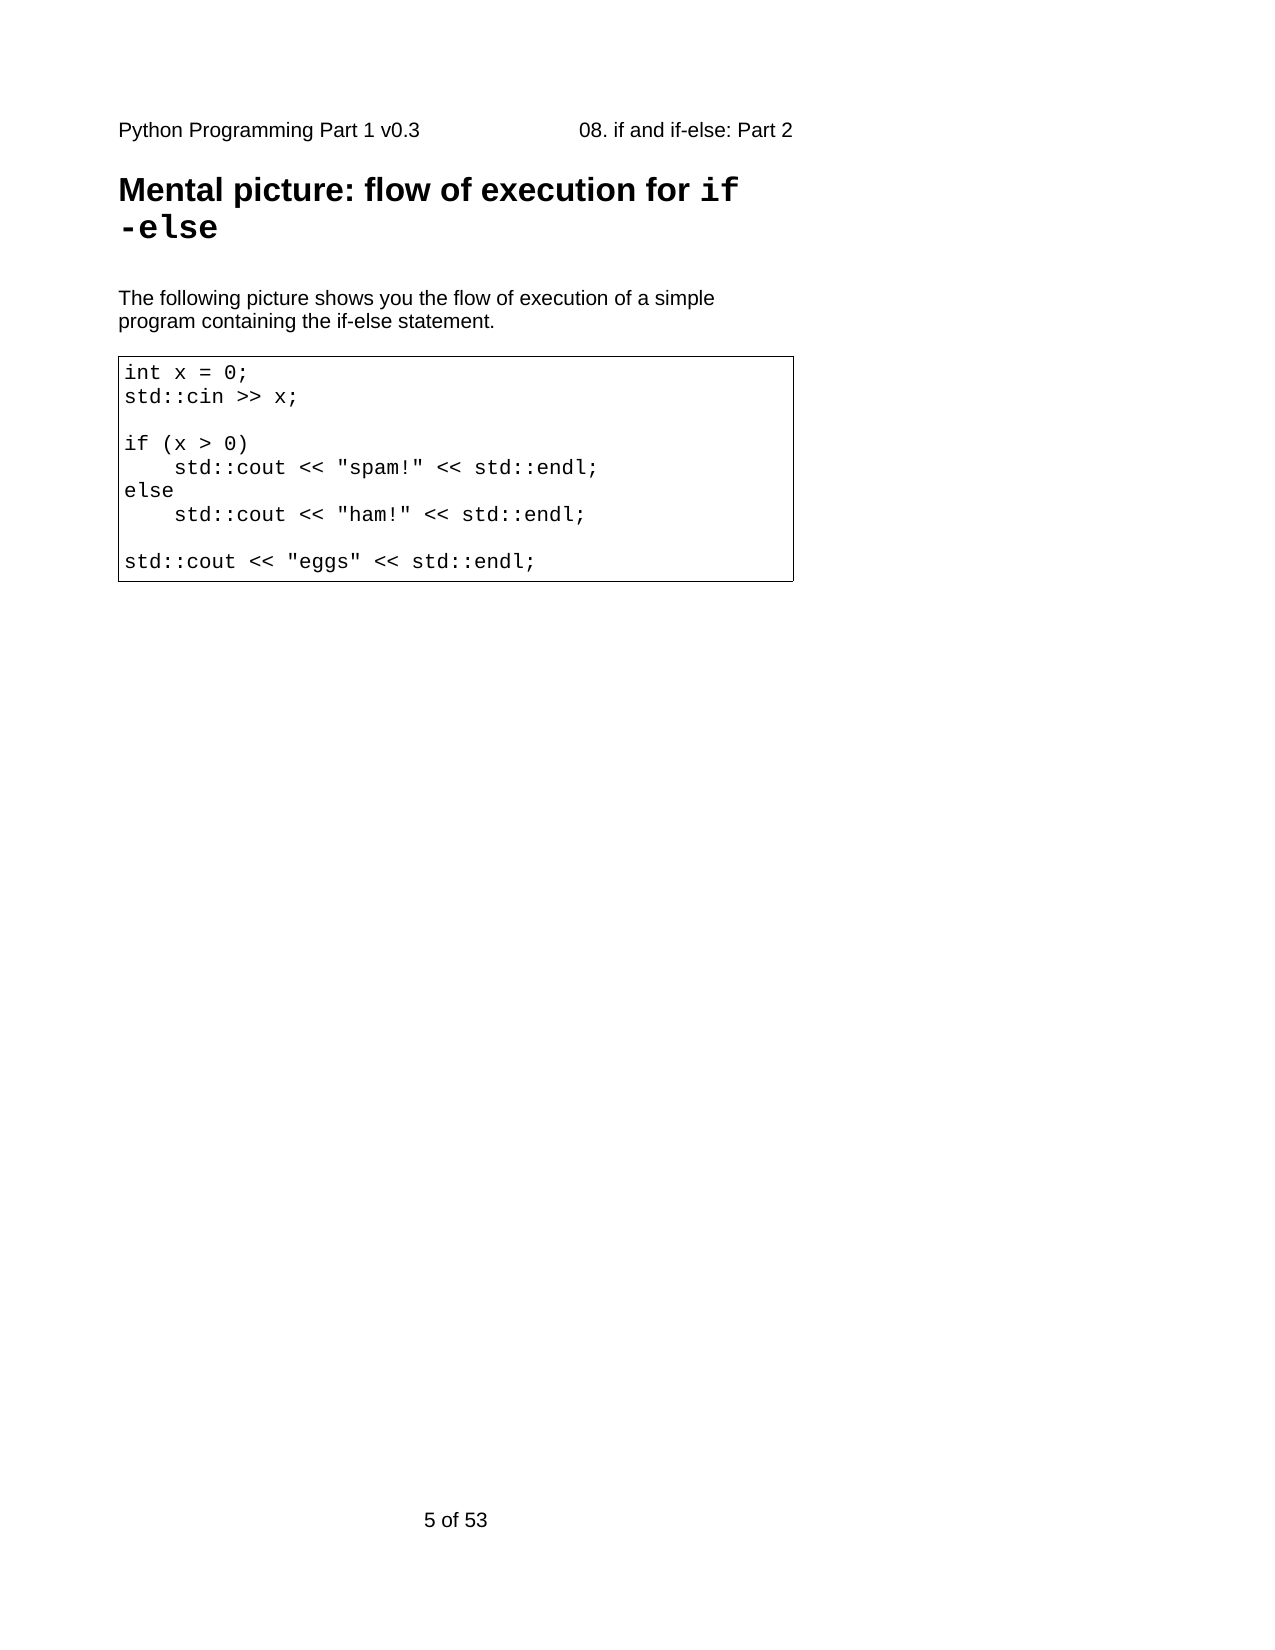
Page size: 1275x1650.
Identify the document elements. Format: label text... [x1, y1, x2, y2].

text The following picture shows you the flow of execution of a simple program containing the if-else statement. [118, 287, 793, 333]
text -else [118, 211, 793, 249]
text Mental picture: flow of execution for if [118, 171, 793, 211]
table_header int x = 0; std::cin >> x; if (x > 0) std::cout << "spam!" << std::endl; else std::cout << "ham!" << std::endl; std::cout << "eggs" << std::endl; [119, 357, 793, 581]
